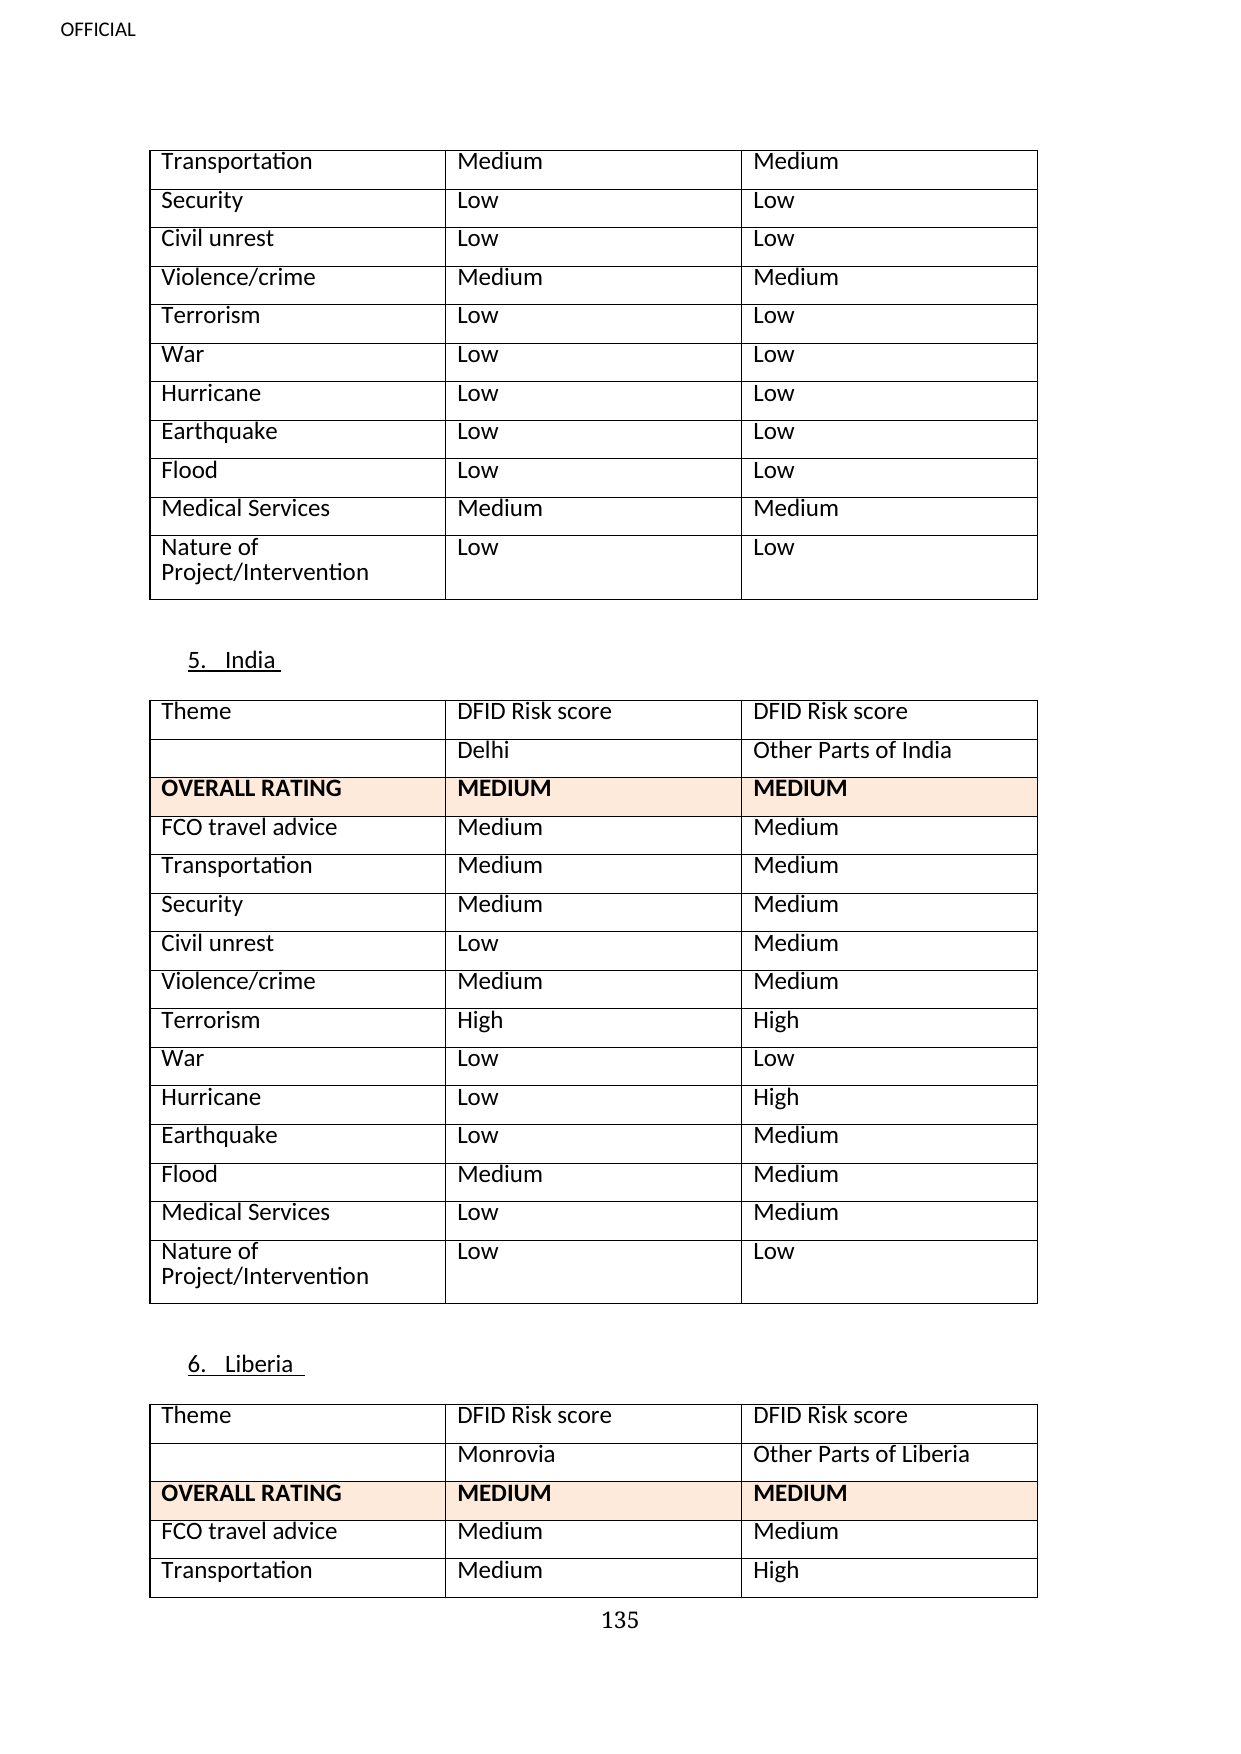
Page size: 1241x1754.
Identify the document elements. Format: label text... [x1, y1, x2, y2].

table_cell MEDIUM [446, 1482, 741, 1520]
table_cell Terrorism [151, 305, 445, 343]
table_cell Low [446, 1241, 741, 1303]
table_cell Hurricane [151, 382, 445, 420]
table_cell Low [742, 344, 1037, 381]
table_cell Medium [446, 151, 741, 188]
table_cell Medium [446, 855, 741, 893]
list Liberia [187, 1354, 1090, 1379]
table_header DFID Risk score [446, 701, 741, 738]
table_cell Medium [446, 498, 741, 535]
table_cell Nature of Project/Intervention [151, 1241, 445, 1303]
table_cell Delhi [446, 740, 741, 777]
table_cell Terrorism [151, 1009, 445, 1047]
table_cell War [151, 1048, 445, 1085]
table_cell Medium [742, 1202, 1037, 1239]
table_cell Security [151, 894, 445, 931]
table_cell Medium [742, 971, 1037, 1008]
table_cell Medium [742, 1125, 1037, 1162]
table_cell Violence/crime [151, 971, 445, 1008]
table_header Theme [151, 1405, 445, 1443]
table_cell FCO travel advice [151, 1521, 445, 1558]
table_cell Medium [446, 1559, 741, 1597]
table_cell Low [446, 190, 741, 227]
table_cell MEDIUM [742, 778, 1037, 816]
table_cell Security [151, 190, 445, 227]
table_cell Flood [151, 1164, 445, 1201]
table_cell Low [446, 536, 741, 599]
table_cell Medium [742, 498, 1037, 535]
table_cell Low [742, 382, 1037, 420]
table_cell Medium [742, 894, 1037, 931]
table_cell Low [446, 1086, 741, 1124]
table_cell High [742, 1086, 1037, 1124]
table_cell Medical Services [151, 1202, 445, 1239]
table_cell Low [446, 1202, 741, 1239]
table_cell Civil unrest [151, 228, 445, 266]
table_cell High [742, 1009, 1037, 1047]
table_cell OVERALL RATING [151, 778, 445, 816]
table_cell Low [446, 382, 741, 420]
table_cell Violence/crime [151, 267, 445, 304]
table_cell Low [742, 228, 1037, 266]
table_cell MEDIUM [742, 1482, 1037, 1520]
table_cell Transportation [151, 855, 445, 893]
table_cell Earthquake [151, 421, 445, 458]
table_cell Medium [742, 817, 1037, 854]
table_cell High [742, 1559, 1037, 1597]
table_cell Low [446, 344, 741, 381]
table_cell Medium [446, 817, 741, 854]
table_cell Medium [742, 1164, 1037, 1201]
table_cell Medical Services [151, 498, 445, 535]
table_header DFID Risk score [742, 701, 1037, 738]
table_cell Hurricane [151, 1086, 445, 1124]
table_cell Earthquake [151, 1125, 445, 1162]
table_cell Low [742, 1048, 1037, 1085]
table_cell FCO travel advice [151, 817, 445, 854]
table_cell OVERALL RATING [151, 1482, 445, 1520]
table_cell Other Parts of Liberia [742, 1444, 1037, 1481]
table_cell Low [446, 459, 741, 497]
table_header DFID Risk score [742, 1405, 1037, 1443]
table_cell Low [446, 932, 741, 970]
table_cell High [446, 1009, 741, 1047]
table_cell Other Parts of India [742, 740, 1037, 777]
table_cell Medium [446, 1521, 741, 1558]
table_cell Flood [151, 459, 445, 497]
table_header DFID Risk score [446, 1405, 741, 1443]
table_cell Nature of Project/Intervention [151, 536, 445, 599]
table_cell [151, 1444, 445, 1481]
table_cell Low [446, 1125, 741, 1162]
table_cell Medium [446, 894, 741, 931]
table_cell War [151, 344, 445, 381]
table_cell Low [742, 459, 1037, 497]
list India [187, 650, 1090, 675]
table_cell Medium [742, 151, 1037, 188]
table_cell Civil unrest [151, 932, 445, 970]
table_cell Monrovia [446, 1444, 741, 1481]
table_cell Transportation [151, 151, 445, 188]
table_cell Transportation [151, 1559, 445, 1597]
table_cell Medium [742, 267, 1037, 304]
table_cell Low [742, 190, 1037, 227]
table_cell Medium [742, 932, 1037, 970]
table_cell Low [446, 305, 741, 343]
table_cell Medium [446, 267, 741, 304]
table_cell Low [742, 305, 1037, 343]
table_cell Medium [446, 971, 741, 1008]
table_cell [151, 740, 445, 777]
table_cell Medium [742, 855, 1037, 893]
table_cell Low [742, 421, 1037, 458]
table_cell Medium [742, 1521, 1037, 1558]
table_cell Low [446, 228, 741, 266]
table_cell Low [742, 536, 1037, 599]
table_cell MEDIUM [446, 778, 741, 816]
table_cell Low [742, 1241, 1037, 1303]
table_header Theme [151, 701, 445, 738]
table_cell Low [446, 1048, 741, 1085]
table_cell Medium [446, 1164, 741, 1201]
table_cell Low [446, 421, 741, 458]
